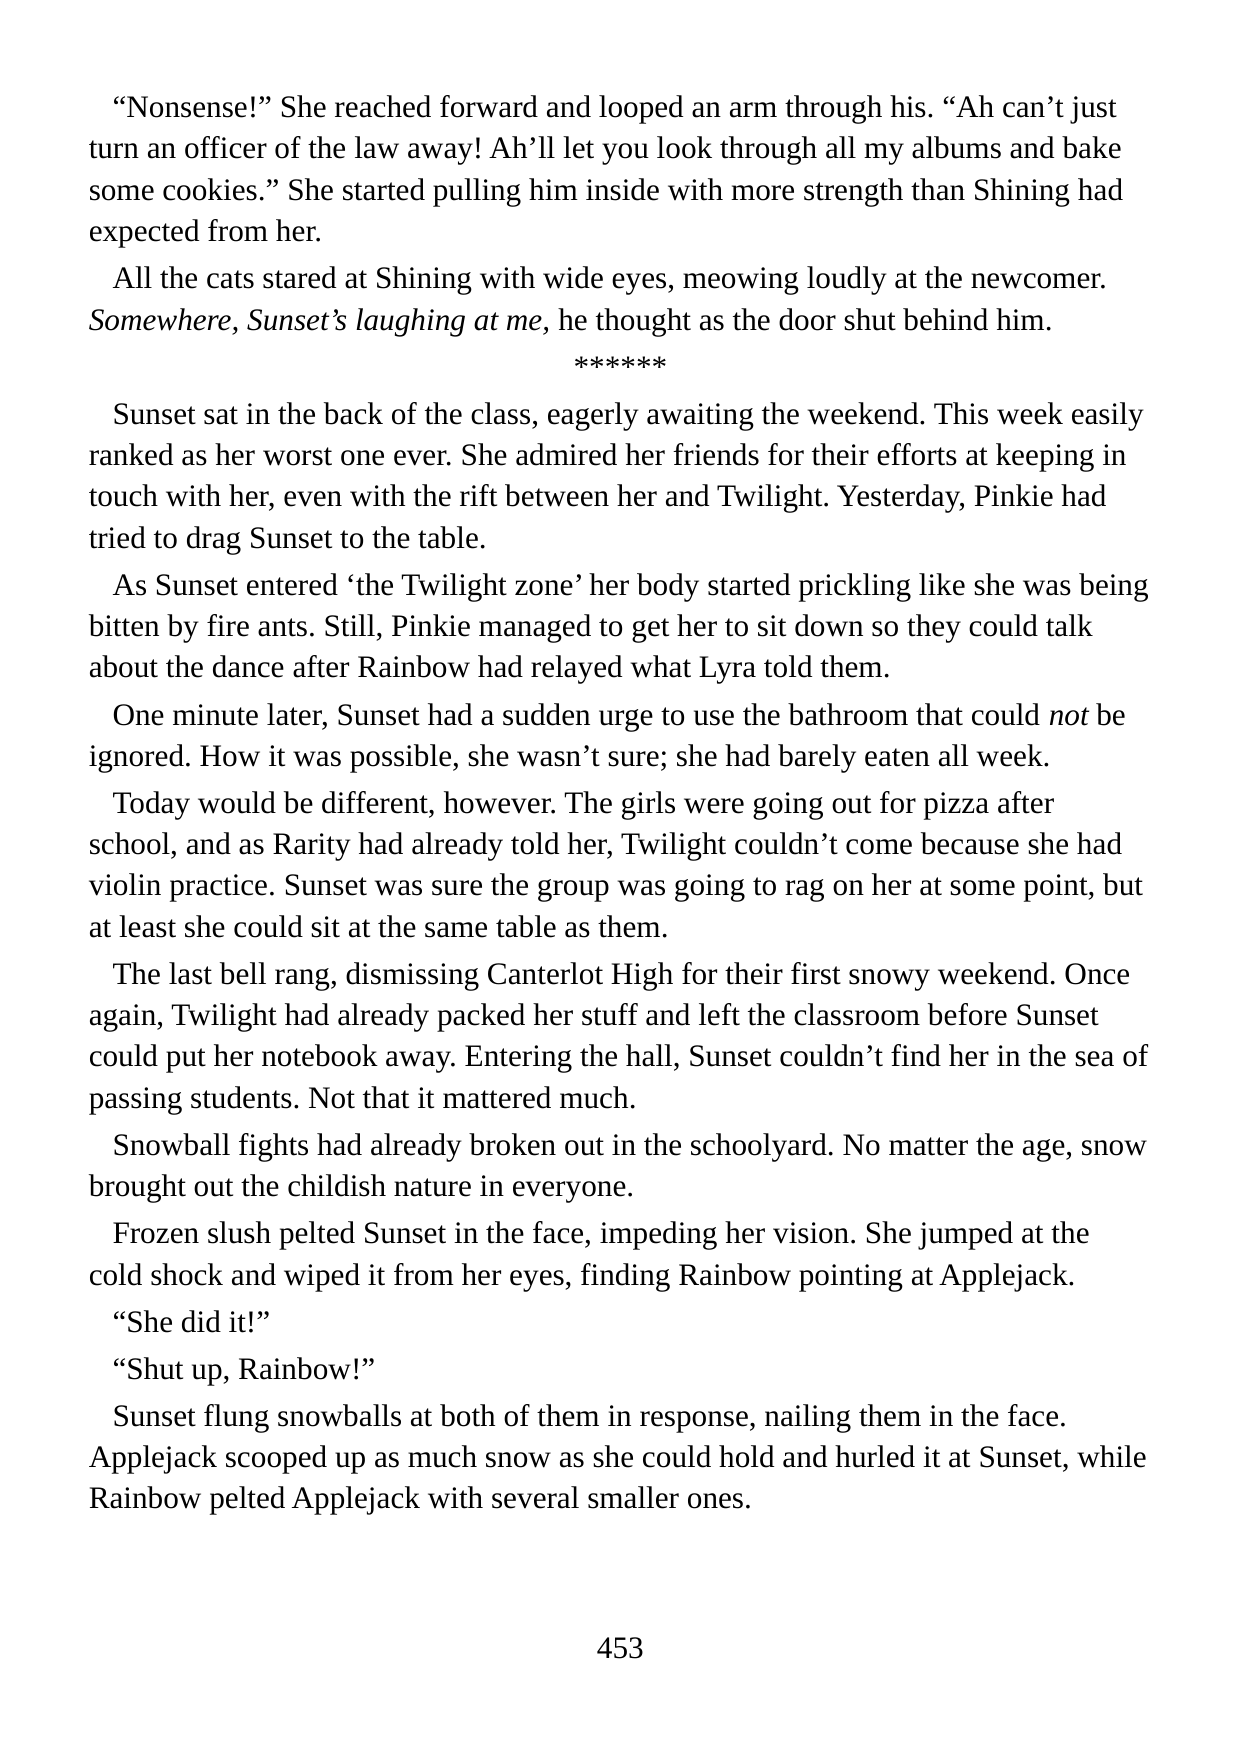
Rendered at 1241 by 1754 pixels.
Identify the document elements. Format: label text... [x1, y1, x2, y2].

text Snowball fights had already broken out in the schoolyard. No matter the age, snow brought out the childish nature in everyone. [88, 1126, 1152, 1203]
text ****** [88, 348, 1152, 384]
text “She did it!” [88, 1303, 1152, 1339]
text Sunset sat in the back of the class, eagerly awaiting the weekend. This week easily ranked as her worst one ever. She admired her friends for their efforts at keeping in touch with her, even with the rift between her and Twilight. Yesterday, Pinkie had tried to drag Sunset to the table. [88, 395, 1152, 555]
text As Sunset entered ‘the Twilight zone’ her body started prickling like she was being bitten by fire ants. Still, Pinkie managed to get her to sit down so they could talk about the dance after Rainbow had relayed what Lyra told them. [88, 566, 1152, 684]
text “Shut up, Rainbow!” [88, 1350, 1152, 1386]
text Today would be different, however. The girls were going out for pizza after school, and as Rarity had already told her, Twilight couldn’t come because she had violin practice. Sunset was sure the group was going to rag on her at some point, but at least she could sit at the same table as them. [88, 784, 1152, 944]
text “Nonsense!” She reached forward and looped an arm through his. “Ah can’t just turn an officer of the law away! Ah’ll let you look through all my albums and bake some cookies.” She started pulling him inside with more strength than Shining had expected from her. [88, 88, 1152, 248]
text The last bell rang, dismissing Canterlot High for their first snowy weekend. Once again, Twilight had already packed her stuff and left the classroom before Sunset could put her notebook away. Entering the hall, Sunset couldn’t find her in the sea of passing students. Not that it mattered much. [88, 955, 1152, 1115]
text One minute later, Sunset had a sudden urge to use the bathroom that could not be ignored. How it was possible, she wasn’t sure; she had barely eaten all week. [88, 696, 1152, 773]
text Frozen slush pelted Sunset in the face, impeding her vision. She jumped at the cold shock and wiped it from her eyes, finding Rainbow pointing at Applejack. [88, 1214, 1152, 1292]
text Sunset flung snowballs at both of them in response, nailing them in the face. Applejack scooped up as much snow as she could hold and hurled it at Sunset, while Rainbow pelted Applejack with several smaller ones. [88, 1397, 1152, 1516]
text All the cats stared at Shining with wide eyes, meowing loudly at the newcomer. Somewhere, Sunset’s laughing at me, he thought as the door shut behind him. [88, 259, 1152, 337]
